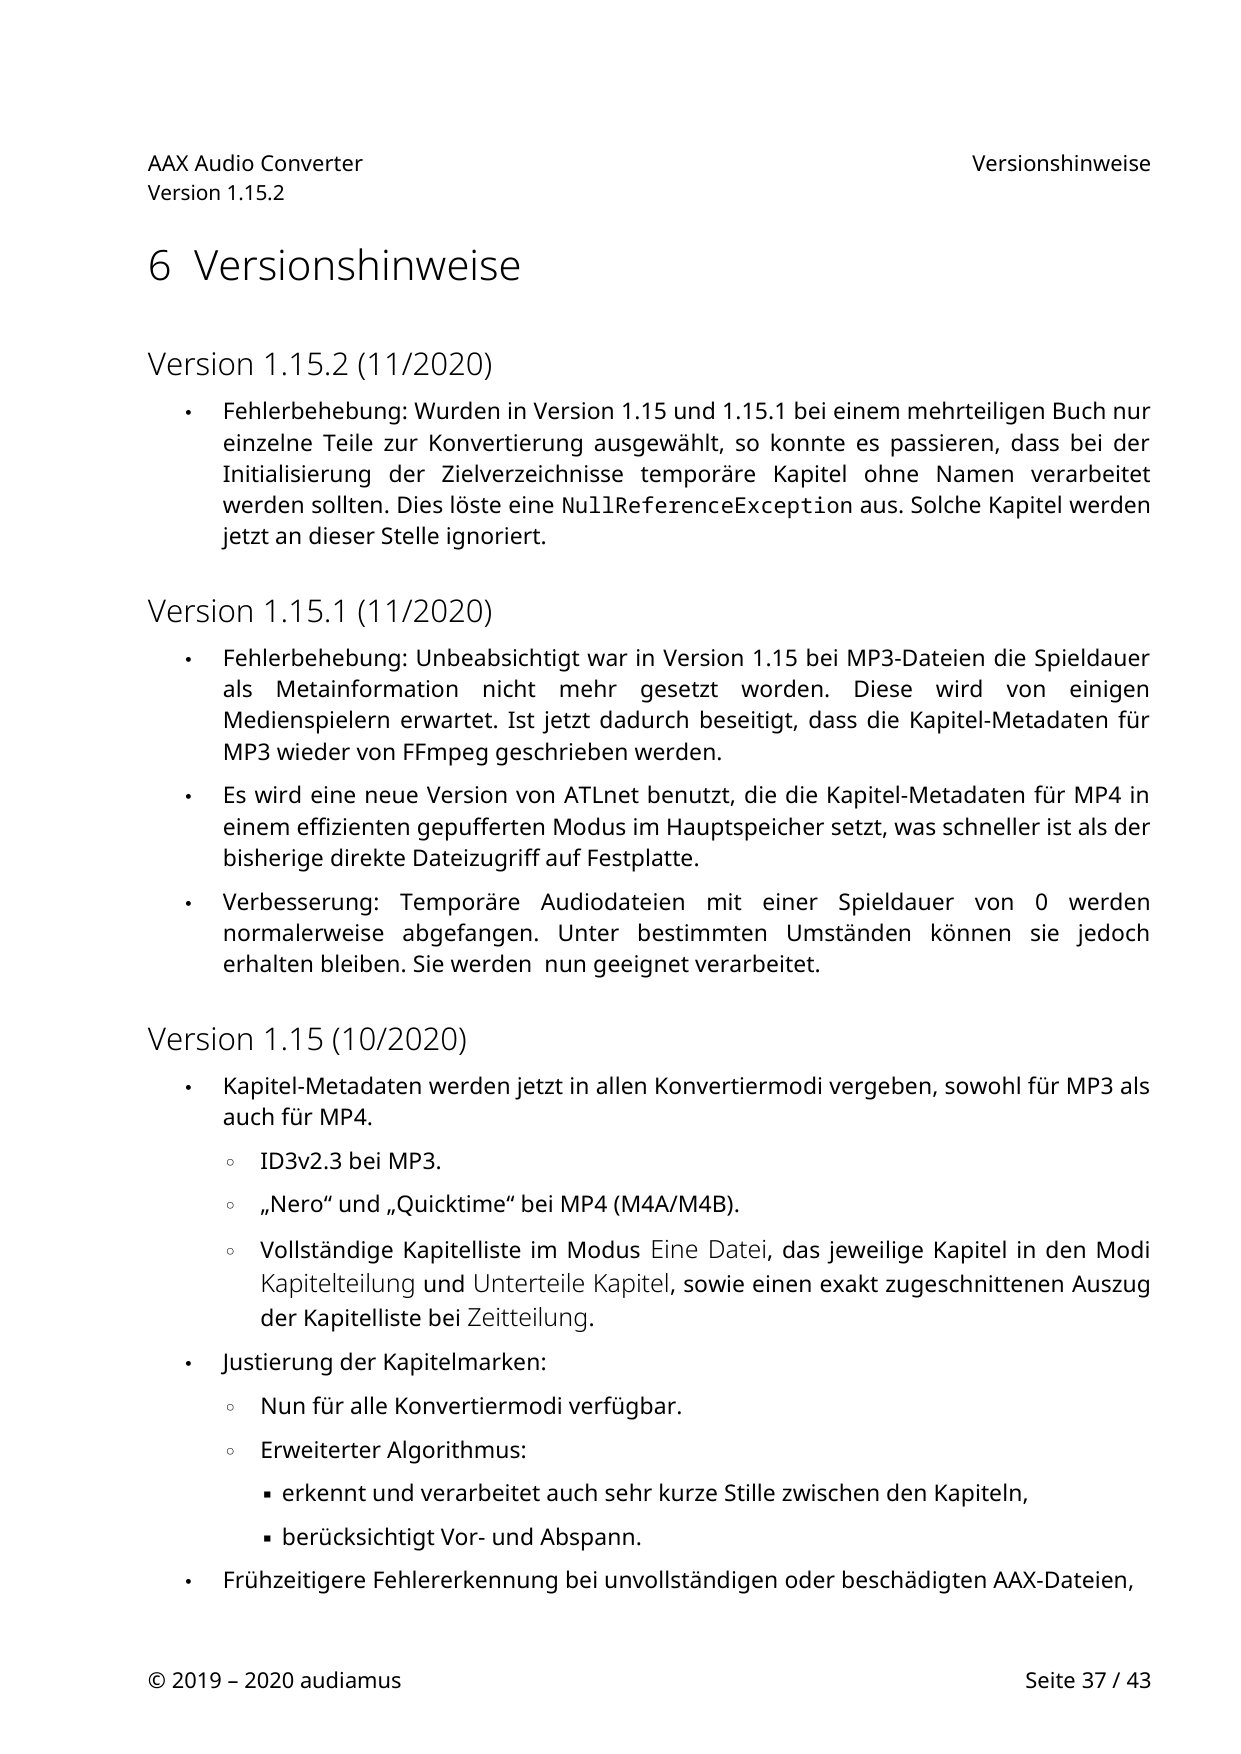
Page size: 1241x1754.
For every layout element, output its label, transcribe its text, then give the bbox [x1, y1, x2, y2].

list Fehlerbehebung: Unbeabsichtigt war in Version 1.15 bei MP3-Dateien die Spieldauer als Metainformation nicht mehr gesetzt worden. Diese wird von einigen Medienspielern erwartet. Ist jetzt dadurch beseitigt, dass die Kapitel-Metadaten für MP3 wieder von FFmpeg geschrieben werden. [185, 642, 1152, 767]
list ID3v2.3 bei MP3. [223, 1145, 1152, 1176]
list Frühzeitigere Fehlererkennung bei unvollständigen oder beschädigten AAX-Dateien, [185, 1564, 1152, 1596]
list Verbesserung: Temporäre Audiodateien mit einer Spieldauer von 0 werden normalerweise abgefangen. Unter bestimmten Umständen können sie jedoch erhalten bleiben. Sie werden nun geeignet verarbeitet. [185, 886, 1152, 979]
subtitle Version 1.15 (10/2020) [148, 1016, 1152, 1059]
list erkennt und verarbeitet auch sehr kurze Stille zwischen den Kapiteln, [260, 1477, 1152, 1508]
list „Nero“ und „Quicktime“ bei MP4 (M4A/M4B). [223, 1188, 1152, 1219]
list Kapitel-Metadaten werden jetzt in allen Konvertiermodi vergeben, sowohl für MP3 als auch für MP4. [185, 1070, 1152, 1132]
list Nun für alle Konvertiermodi verfügbar. [223, 1390, 1152, 1421]
list Fehlerbehebung: Wurden in Version 1.15 und 1.15.1 bei einem mehrteiligen Buch nur einzelne Teile zur Konvertierung ausgewählt, so konnte es passieren, dass bei der Initialisierung der Zielverzeichnisse temporäre Kapitel ohne Namen verarbeitet werden sollten. Dies löste eine NullReferenceException aus. Solche Kapitel werden jetzt an dieser Stelle ignoriert. [185, 395, 1152, 551]
list Vollständige Kapitelliste im Modus Eine Datei, das jeweilige Kapitel in den Modi Kapitelteilung und Unterteile Kapitel, sowie einen exakt zugeschnittenen Auszug der Kapitelliste bei Zeitteilung. [223, 1232, 1152, 1334]
list Erweiterter Algorithmus: [223, 1433, 1152, 1465]
list berücksichtigt Vor- und Abspann. [260, 1521, 1152, 1552]
subtitle Versionshinweise [148, 235, 1152, 292]
list Justierung der Kapitelmarken: [185, 1346, 1152, 1377]
subtitle Version 1.15.1 (11/2020) [148, 589, 1152, 631]
list Es wird eine neue Version von ATLnet benutzt, die die Kapitel-Metadaten für MP4 in einem effizienten gepufferten Modus im Hauptspeicher setzt, was schneller ist als der bisherige direkte Dateizugriff auf Festplatte. [185, 779, 1152, 873]
subtitle Version 1.15.2 (11/2020) [148, 342, 1152, 384]
